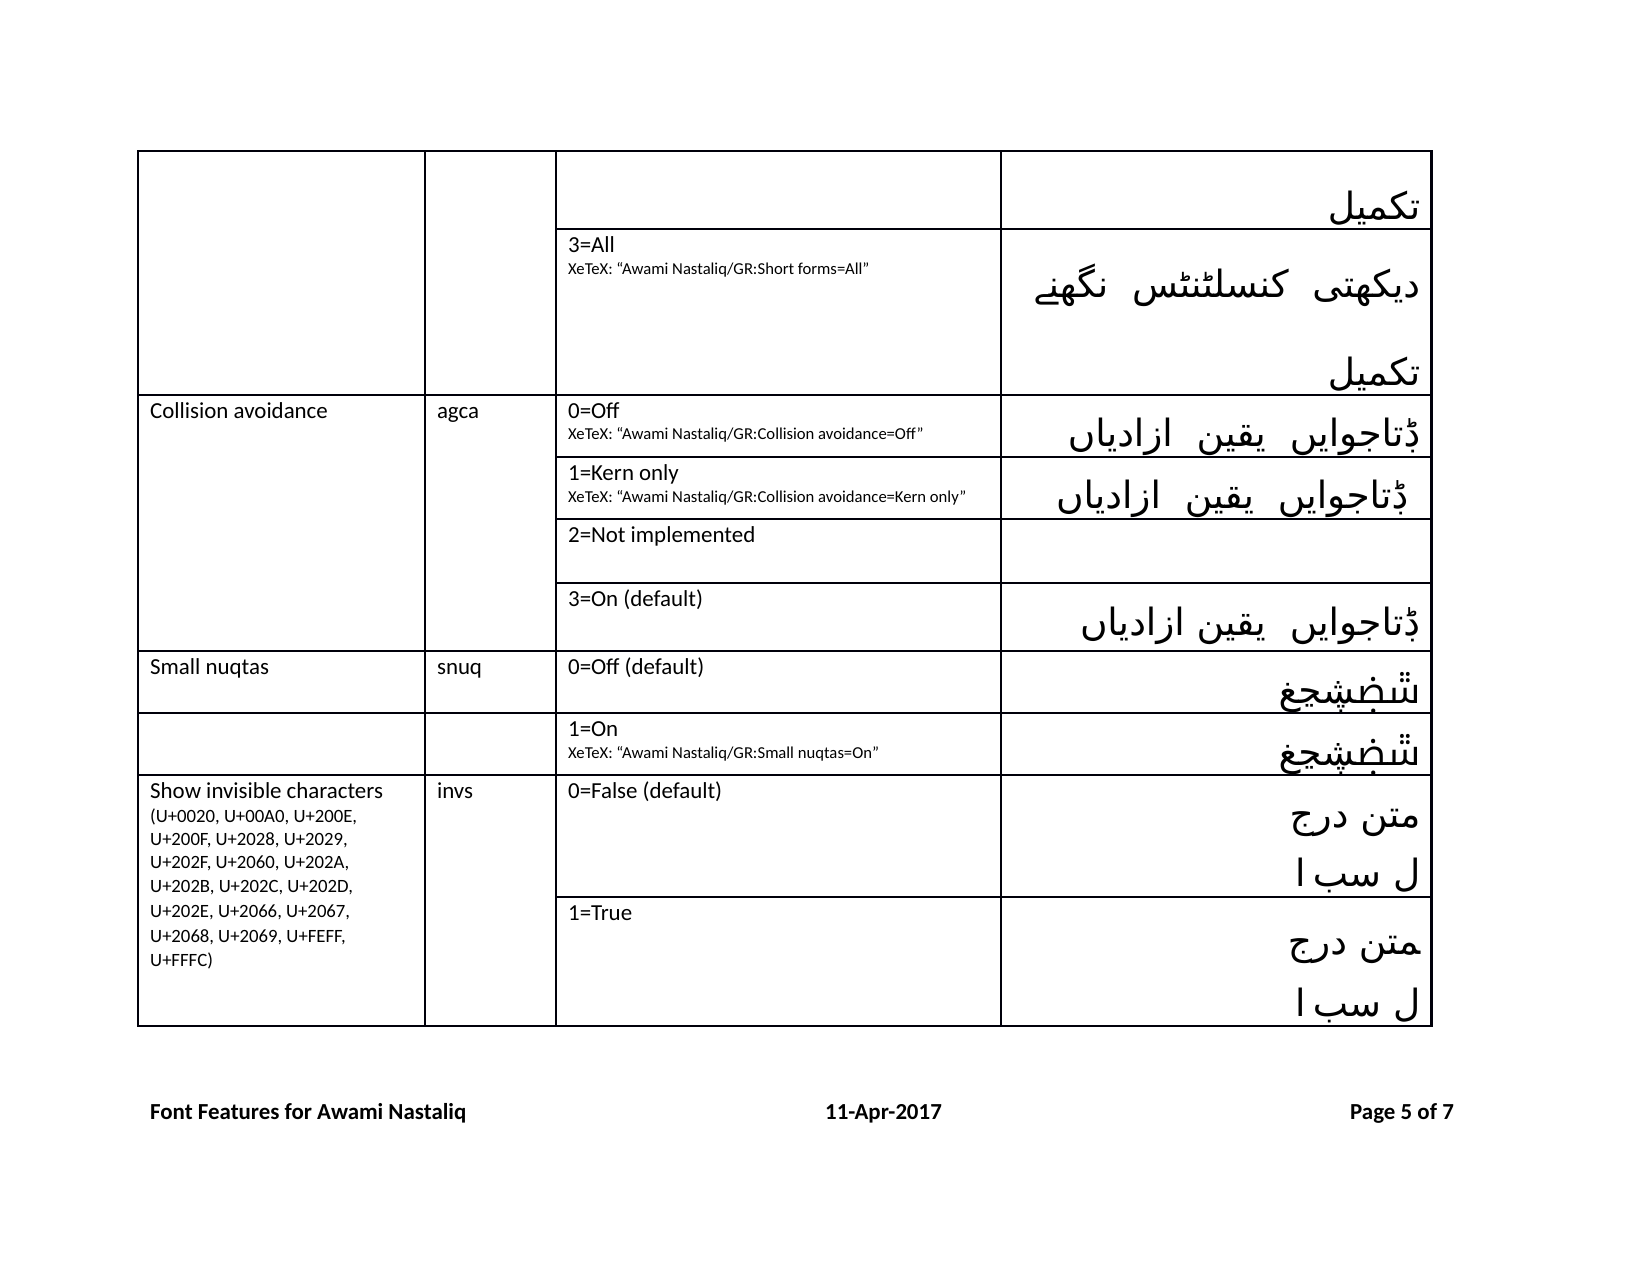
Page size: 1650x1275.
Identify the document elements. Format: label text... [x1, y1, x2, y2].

table_cell Small nuqtas [139, 652, 424, 712]
table_cell 1=Kern only XeTeX: “Awami Nastaliq/GR:Collision avoidance=Kern only” [557, 458, 1000, 518]
table_cell ݜۻڜڃغ [1002, 652, 1430, 712]
table_cell دیکھتی کنسلٹنٹس نگھنے تکمیل [1002, 230, 1430, 394]
table_cell ⁨⁩⁬⁭‌‍‎‏‭‮متن درج ⁦ ل سب ا￼ [1002, 898, 1430, 1025]
table_cell 0=Off XeTeX: “Awami Nastaliq/GR:Collision avoidance=Off” [557, 396, 1000, 456]
table_cell متن درج ل ⁦سب ا￼⁧ [1002, 776, 1430, 896]
table_cell Collision avoidance [139, 396, 424, 650]
table_cell ڋتاجوایں یقین ازادیاں [1002, 396, 1430, 456]
table_cell 0=Off (default) [557, 652, 1000, 712]
table_cell ڋتاجوایں یقین ازادیاں [1002, 584, 1430, 650]
table_cell invs [426, 776, 555, 1025]
table_cell 1=On XeTeX: “Awami Nastaliq/GR:Small nuqtas=On” [557, 714, 1000, 774]
table_cell 0=False (default) [557, 776, 1000, 896]
table_cell [1002, 520, 1430, 582]
table_cell [426, 152, 555, 394]
table_cell 1=True [557, 898, 1000, 1025]
table_cell [139, 152, 424, 394]
table_cell تکمیل [1002, 152, 1430, 228]
table_cell 3=All XeTeX: “Awami Nastaliq/GR:Short forms=All” [557, 230, 1000, 394]
table_cell ݜۻڜڃغ [1002, 714, 1430, 774]
table_cell [139, 714, 424, 774]
table_cell 3=On (default) [557, 584, 1000, 650]
table_cell [426, 714, 555, 774]
table_cell Show invisible characters (U+0020, U+00A0, U+200E, U+200F, U+2028, U+2029, U+202F, U+2060, U+202A, U+202B, U+202C, U+202D, U+202E, U+2066, U+2067, U+2068, U+2069, U+FEFF, U+FFFC) [139, 776, 424, 1025]
table_cell snuq [426, 652, 555, 712]
table_cell [557, 152, 1000, 228]
table_cell 2=Not implemented [557, 520, 1000, 582]
table_cell ڋتاجوایں یقین ازادیاں [1002, 458, 1430, 518]
table_cell agca [426, 396, 555, 650]
